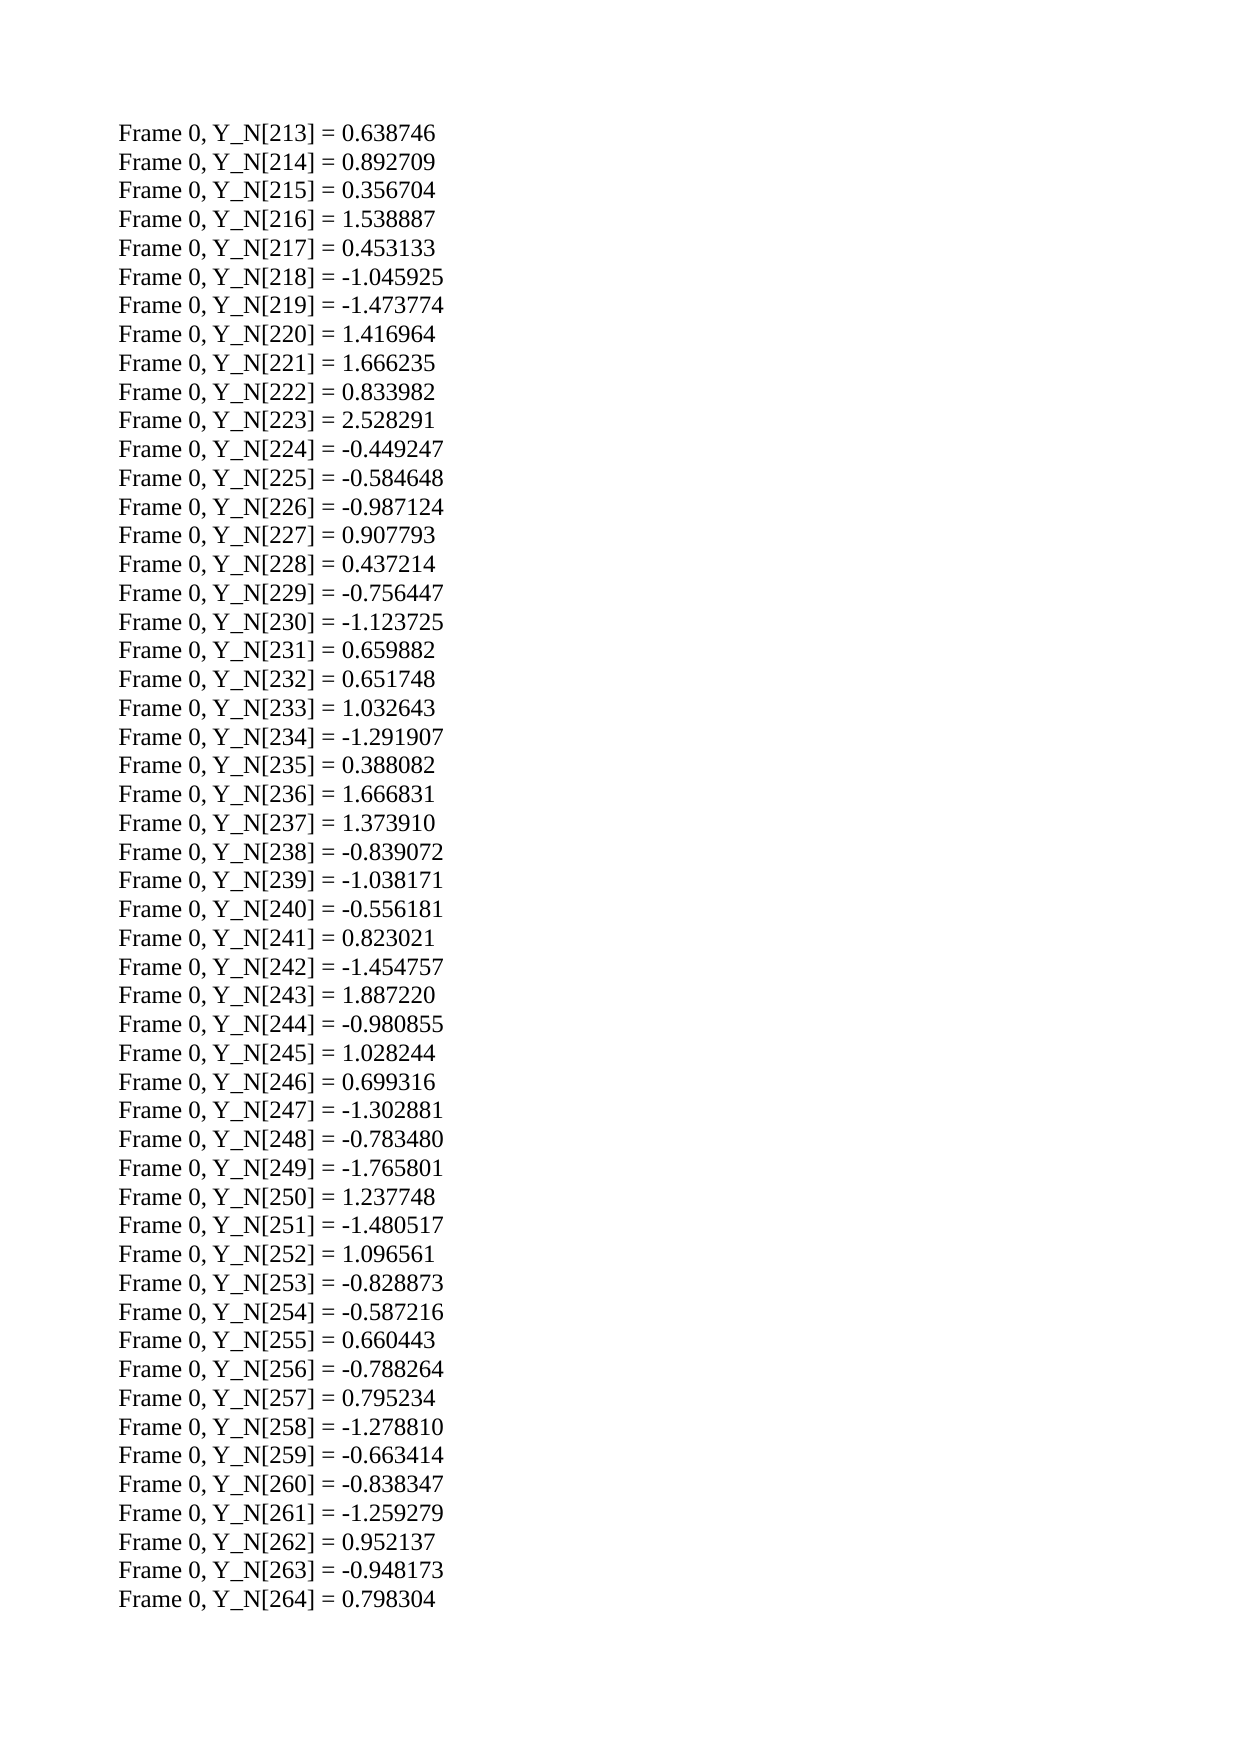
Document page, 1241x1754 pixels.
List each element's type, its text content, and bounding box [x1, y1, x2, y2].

text Frame 0, Y_N[246] = 0.699316 [118, 1067, 1122, 1096]
text Frame 0, Y_N[242] = -1.454757 [118, 952, 1122, 981]
text Frame 0, Y_N[255] = 0.660443 [118, 1326, 1122, 1354]
text Frame 0, Y_N[262] = 0.952137 [118, 1527, 1122, 1556]
text Frame 0, Y_N[263] = -0.948173 [118, 1556, 1122, 1584]
text Frame 0, Y_N[254] = -0.587216 [118, 1297, 1122, 1326]
text Frame 0, Y_N[221] = 1.666235 [118, 348, 1122, 377]
text Frame 0, Y_N[261] = -1.259279 [118, 1498, 1122, 1527]
text Frame 0, Y_N[216] = 1.538887 [118, 204, 1122, 233]
text Frame 0, Y_N[229] = -0.756447 [118, 578, 1122, 607]
text Frame 0, Y_N[224] = -0.449247 [118, 434, 1122, 463]
text Frame 0, Y_N[234] = -1.291907 [118, 722, 1122, 751]
text Frame 0, Y_N[264] = 0.798304 [118, 1584, 1122, 1613]
text Frame 0, Y_N[236] = 1.666831 [118, 779, 1122, 808]
text Frame 0, Y_N[231] = 0.659882 [118, 636, 1122, 664]
text Frame 0, Y_N[251] = -1.480517 [118, 1211, 1122, 1239]
text Frame 0, Y_N[218] = -1.045925 [118, 262, 1122, 291]
text Frame 0, Y_N[223] = 2.528291 [118, 406, 1122, 434]
text Frame 0, Y_N[259] = -0.663414 [118, 1441, 1122, 1469]
text Frame 0, Y_N[252] = 1.096561 [118, 1239, 1122, 1268]
text Frame 0, Y_N[225] = -0.584648 [118, 463, 1122, 492]
text Frame 0, Y_N[245] = 1.028244 [118, 1038, 1122, 1067]
text Frame 0, Y_N[241] = 0.823021 [118, 923, 1122, 952]
text Frame 0, Y_N[227] = 0.907793 [118, 521, 1122, 549]
text Frame 0, Y_N[213] = 0.638746 [118, 118, 1122, 147]
text Frame 0, Y_N[237] = 1.373910 [118, 808, 1122, 837]
text Frame 0, Y_N[226] = -0.987124 [118, 492, 1122, 521]
text Frame 0, Y_N[232] = 0.651748 [118, 664, 1122, 693]
text Frame 0, Y_N[240] = -0.556181 [118, 894, 1122, 923]
text Frame 0, Y_N[238] = -0.839072 [118, 837, 1122, 866]
text Frame 0, Y_N[248] = -0.783480 [118, 1124, 1122, 1153]
text Frame 0, Y_N[220] = 1.416964 [118, 319, 1122, 348]
text Frame 0, Y_N[243] = 1.887220 [118, 981, 1122, 1009]
text Frame 0, Y_N[258] = -1.278810 [118, 1412, 1122, 1441]
text Frame 0, Y_N[239] = -1.038171 [118, 866, 1122, 894]
text Frame 0, Y_N[250] = 1.237748 [118, 1182, 1122, 1211]
text Frame 0, Y_N[235] = 0.388082 [118, 751, 1122, 779]
text Frame 0, Y_N[222] = 0.833982 [118, 377, 1122, 406]
text Frame 0, Y_N[257] = 0.795234 [118, 1383, 1122, 1412]
text Frame 0, Y_N[253] = -0.828873 [118, 1268, 1122, 1297]
text Frame 0, Y_N[217] = 0.453133 [118, 233, 1122, 262]
text Frame 0, Y_N[215] = 0.356704 [118, 176, 1122, 204]
text Frame 0, Y_N[249] = -1.765801 [118, 1153, 1122, 1182]
text Frame 0, Y_N[233] = 1.032643 [118, 693, 1122, 722]
text Frame 0, Y_N[260] = -0.838347 [118, 1469, 1122, 1498]
text Frame 0, Y_N[256] = -0.788264 [118, 1354, 1122, 1383]
text Frame 0, Y_N[230] = -1.123725 [118, 607, 1122, 636]
text Frame 0, Y_N[247] = -1.302881 [118, 1096, 1122, 1124]
text Frame 0, Y_N[228] = 0.437214 [118, 549, 1122, 578]
text Frame 0, Y_N[219] = -1.473774 [118, 291, 1122, 319]
text Frame 0, Y_N[214] = 0.892709 [118, 147, 1122, 176]
text Frame 0, Y_N[244] = -0.980855 [118, 1009, 1122, 1038]
